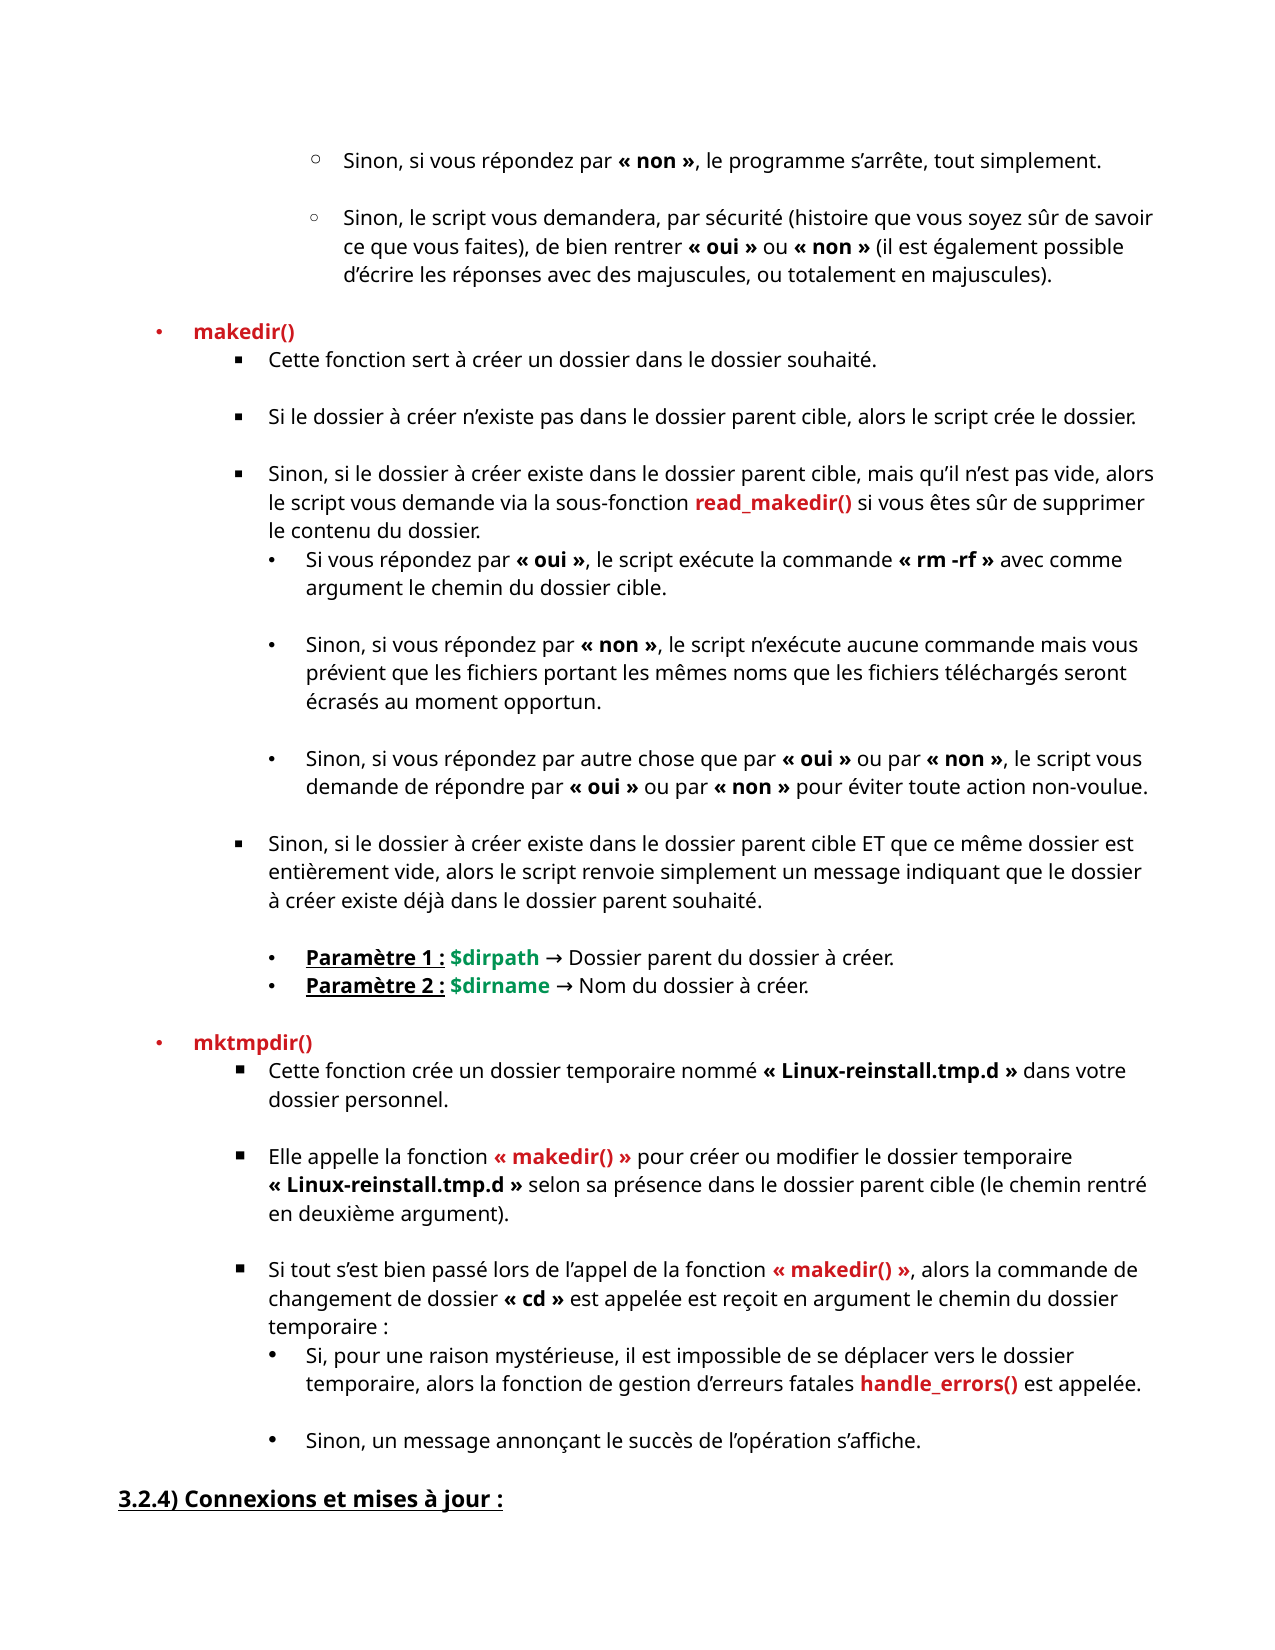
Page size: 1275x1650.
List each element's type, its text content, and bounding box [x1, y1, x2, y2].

list Elle appelle la fonction « makedir() » pour créer ou modifier le dossier temporaire « Linux-reinstall.tmp.d » selon sa présence dans le dossier parent cible (le chemin rentré en deuxième argument). [231, 1142, 1157, 1227]
list Sinon, le script vous demandera, par sécurité (histoire que vous soyez sûr de savoir ce que vous faites), de bien rentrer « oui » ou « non » (il est également possible d’écrire les réponses avec des majuscules, ou totalement en majuscules). [306, 203, 1157, 289]
list Cette fonction crée un dossier temporaire nommé « Linux-reinstall.tmp.d » dans votre dossier personnel. [231, 1057, 1157, 1113]
text 3.2.4) Connexions et mises à jour : [118, 1483, 1157, 1514]
list Sinon, un message annonçant le succès de l’opération s’affiche. [268, 1426, 1157, 1455]
list Si, pour une raison mystérieuse, il est impossible de se déplacer vers le dossier temporaire, alors la fonction de gestion d’erreurs fatales handle_errors() est appelée. [268, 1341, 1157, 1398]
list Paramètre 1 : $dirpath → Dossier parent du dossier à créer. [268, 943, 1157, 971]
list Sinon, si vous répondez par autre chose que par « oui » ou par « non », le script vous demande de répondre par « oui » ou par « non » pour éviter toute action non-voulue. [268, 744, 1157, 801]
list Sinon, si vous répondez par « non », le script n’exécute aucune commande mais vous prévient que les fichiers portant les mêmes noms que les fichiers téléchargés seront écrasés au moment opportun. [268, 630, 1157, 715]
list makedir() [156, 317, 1157, 346]
list Si vous répondez par « oui », le script exécute la commande « rm -rf » avec comme argument le chemin du dossier cible. [268, 545, 1157, 602]
list Cette fonction sert à créer un dossier dans le dossier souhaité. [231, 346, 1157, 374]
list Paramètre 2 : $dirname → Nom du dossier à créer. [268, 971, 1157, 1000]
list Sinon, si le dossier à créer existe dans le dossier parent cible, mais qu’il n’est pas vide, alors le script vous demande via la sous-fonction read_makedir() si vous êtes sûr de supprimer le contenu du dossier. [231, 459, 1157, 545]
list Si le dossier à créer n’existe pas dans le dossier parent cible, alors le script crée le dossier. [231, 402, 1157, 431]
list Si tout s’est bien passé lors de l’appel de la fonction « makedir() », alors la commande de changement de dossier « cd » est appelée est reçoit en argument le chemin du dossier temporaire : [231, 1256, 1157, 1341]
list mktmpdir() [156, 1028, 1157, 1057]
list Sinon, si le dossier à créer existe dans le dossier parent cible ET que ce même dossier est entièrement vide, alors le script renvoie simplement un message indiquant que le dossier à créer existe déjà dans le dossier parent souhaité. [231, 829, 1157, 914]
list Sinon, si vous répondez par « non », le programme s’arrête, tout simplement. [306, 147, 1157, 175]
